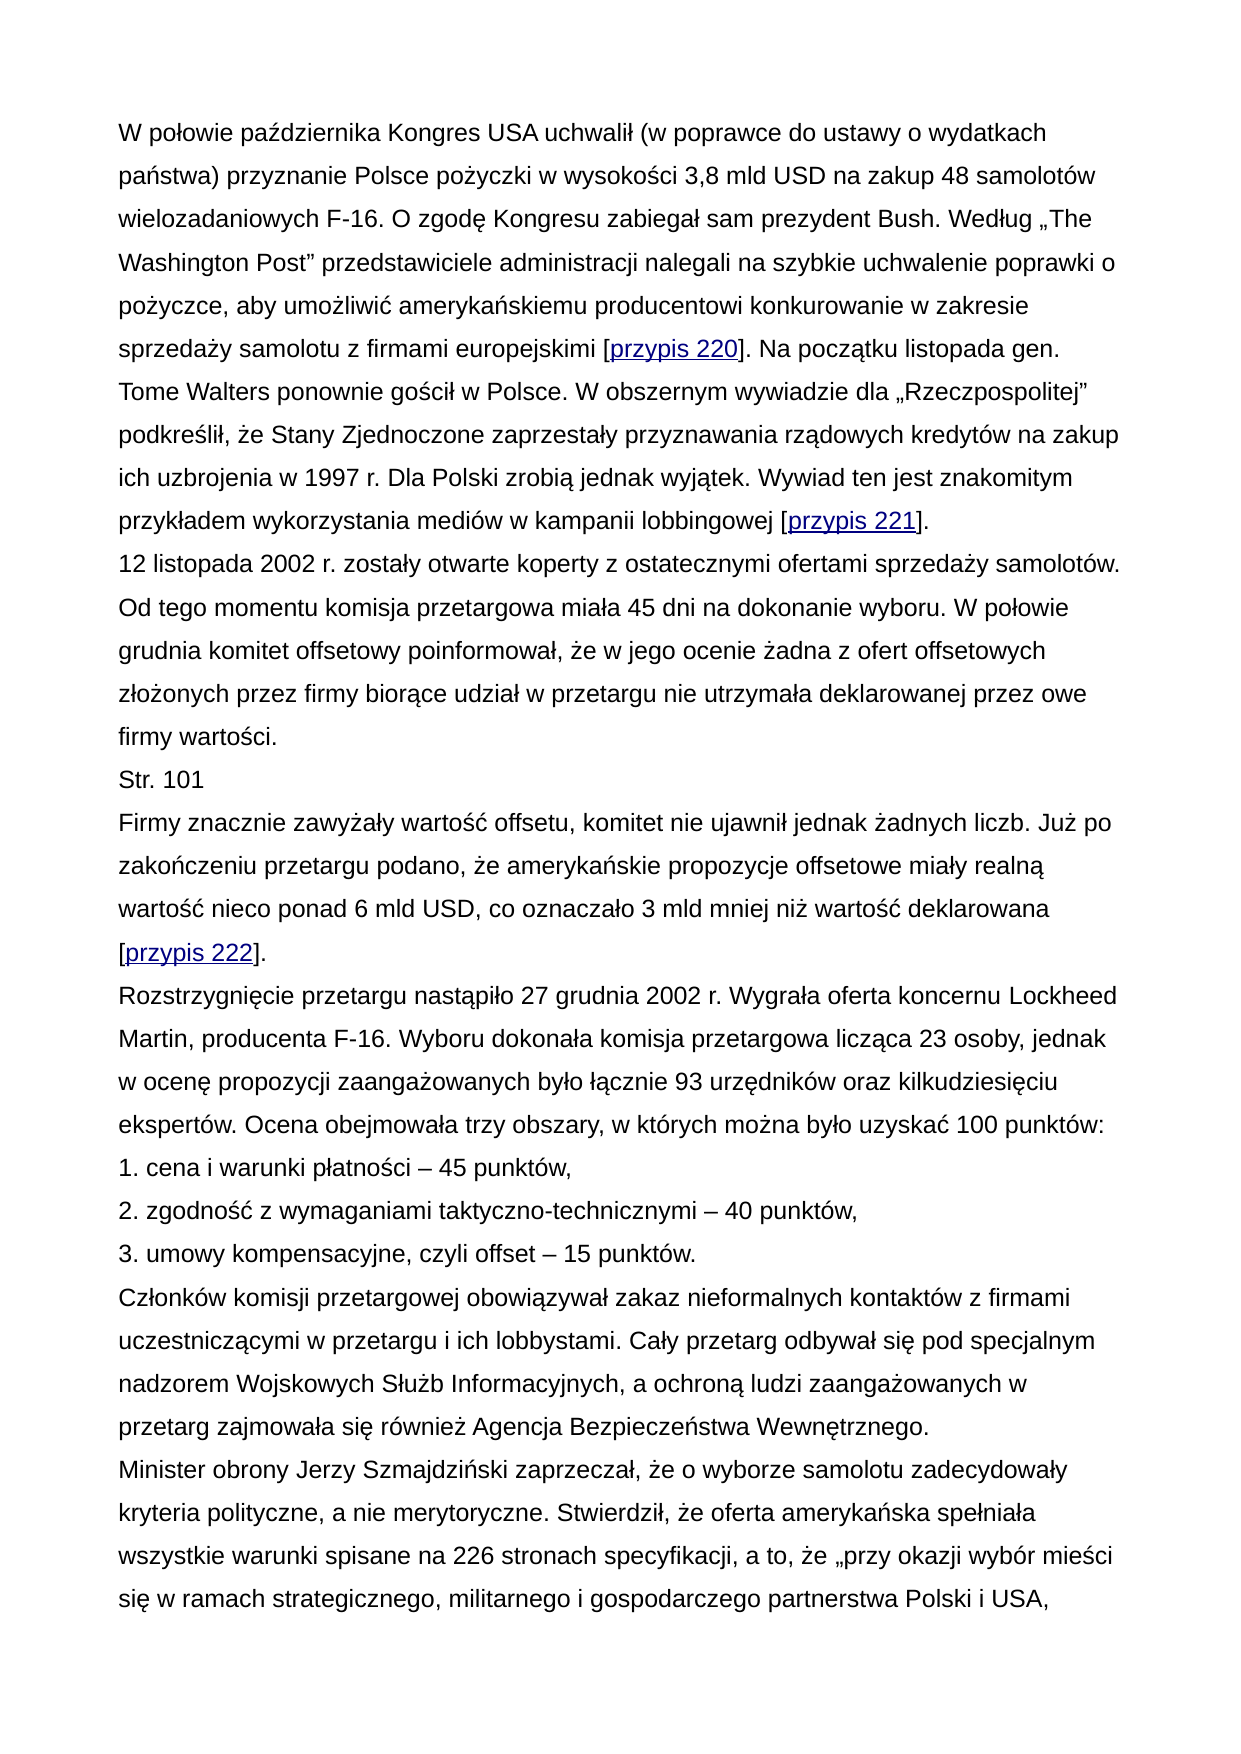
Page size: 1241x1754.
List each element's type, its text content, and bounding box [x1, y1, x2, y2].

text W połowie października Kongres USA uchwalił (w poprawce do ustawy o wydatkach państwa) przyznanie Polsce pożyczki w wysokości 3,8 mld USD na zakup 48 samolotów wielozadaniowych F-16. O zgodę Kongresu zabiegał sam prezydent Bush. Według „The Washington Post” przedstawiciele administracji nalegali na szybkie uchwalenie poprawki o pożyczce, aby umożliwić amerykańskiemu producentowi konkurowanie w zakresie sprzedaży samolotu z firmami europejskimi [przypis 220]. Na początku listopada gen. Tome Walters ponownie gościł w Polsce. W obszernym wywiadzie dla „Rzeczpospolitej” podkreślił, że Stany Zjednoczone zaprzestały przyznawania rządowych kredytów na zakup ich uzbrojenia w 1997 r. Dla Polski zrobią jednak wyjątek. Wywiad ten jest znakomitym przykładem wykorzystania mediów w kampanii lobbingowej [przypis 221]. [118, 118, 1122, 535]
text 1. cena i warunki płatności – 45 punktów, [118, 1153, 1122, 1182]
text 12 listopada 2002 r. zostały otwarte koperty z ostatecznymi ofertami sprzedaży samolotów. Od tego momentu komisja przetargowa miała 45 dni na dokonanie wyboru. W połowie grudnia komitet offsetowy poinformował, że w jego ocenie żadna z ofert offsetowych złożonych przez firmy biorące udział w przetargu nie utrzymała deklarowanej przez owe firmy wartości. [118, 549, 1122, 751]
text Członków komisji przetargowej obowiązywał zakaz nieformalnych kontaktów z firmami uczestniczącymi w przetargu i ich lobbystami. Cały przetarg odbywał się pod specjalnym nadzorem Wojskowych Służb Informacyjnych, a ochroną ludzi zaangażowanych w przetarg zajmowała się również Agencja Bezpieczeństwa Wewnętrznego. [118, 1282, 1122, 1441]
text Str. 101 [118, 765, 1122, 794]
text Rozstrzygnięcie przetargu nastąpiło 27 grudnia 2002 r. Wygrała oferta koncernu Lockheed Martin, producenta F-16. Wyboru dokonała komisja przetargowa licząca 23 osoby, jednak w ocenę propozycji zaangażowanych było łącznie 93 urzędników oraz kilkudziesięciu ekspertów. Ocena obejmowała trzy obszary, w których można było uzyskać 100 punktów: [118, 981, 1122, 1139]
text Minister obrony Jerzy Szmajdziński zaprzeczał, że o wyborze samolotu zadecydowały kryteria polityczne, a nie merytoryczne. Stwierdził, że oferta amerykańska spełniała wszystkie warunki spisane na 226 stronach specyfikacji, a to, że „przy okazji wybór mieści się w ramach strategicznego, militarnego i gospodarczego partnerstwa Polski i USA, [118, 1455, 1122, 1613]
text Firmy znacznie zawyżały wartość offsetu, komitet nie ujawnił jednak żadnych liczb. Już po zakończeniu przetargu podano, że amerykańskie propozycje offsetowe miały realną wartość nieco ponad 6 mld USD, co oznaczało 3 mld mniej niż wartość deklarowana [przypis 222]. [118, 808, 1122, 966]
text 2. zgodność z wymaganiami taktyczno-technicznymi – 40 punktów, [118, 1196, 1122, 1225]
text 3. umowy kompensacyjne, czyli offset – 15 punktów. [118, 1239, 1122, 1268]
